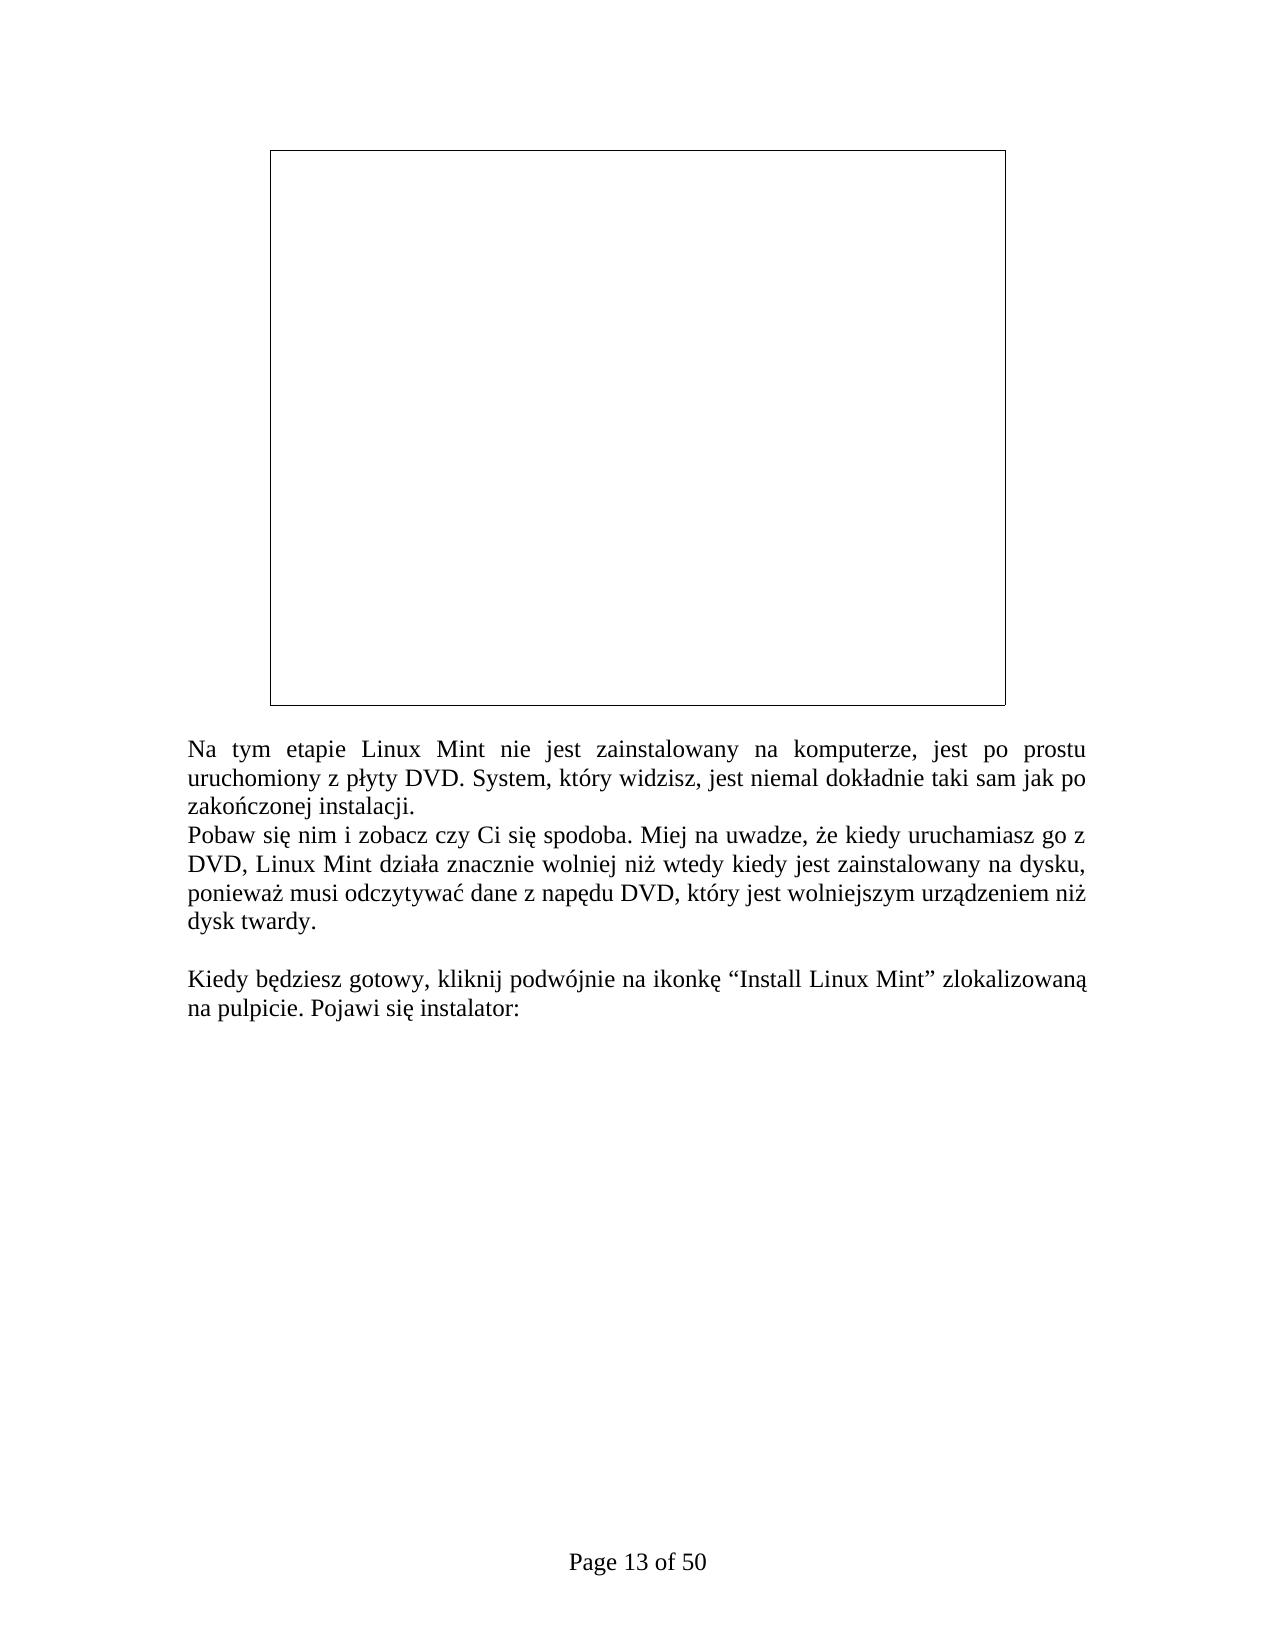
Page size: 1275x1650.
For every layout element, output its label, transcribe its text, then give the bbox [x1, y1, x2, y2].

text Kiedy będziesz gotowy, kliknij podwójnie na ikonkę “Install Linux Mint” zlokalizowaną na pulpicie. Pojawi się instalator: [187, 964, 1087, 1021]
text Pobaw się nim i zobacz czy Ci się spodoba. Miej na uwadze, że kiedy uruchamiasz go z DVD, Linux Mint działa znacznie wolniej niż wtedy kiedy jest zainstalowany na dysku, ponieważ musi odczytywać dane z napędu DVD, który jest wolniejszym urządzeniem niż dysk twardy. [187, 820, 1087, 935]
text Na tym etapie Linux Mint nie jest zainstalowany na komputerze, jest po prostu uruchomiony z płyty DVD. System, który widzisz, jest niemal dokładnie taki sam jak po zakończonej instalacji. [187, 734, 1087, 820]
